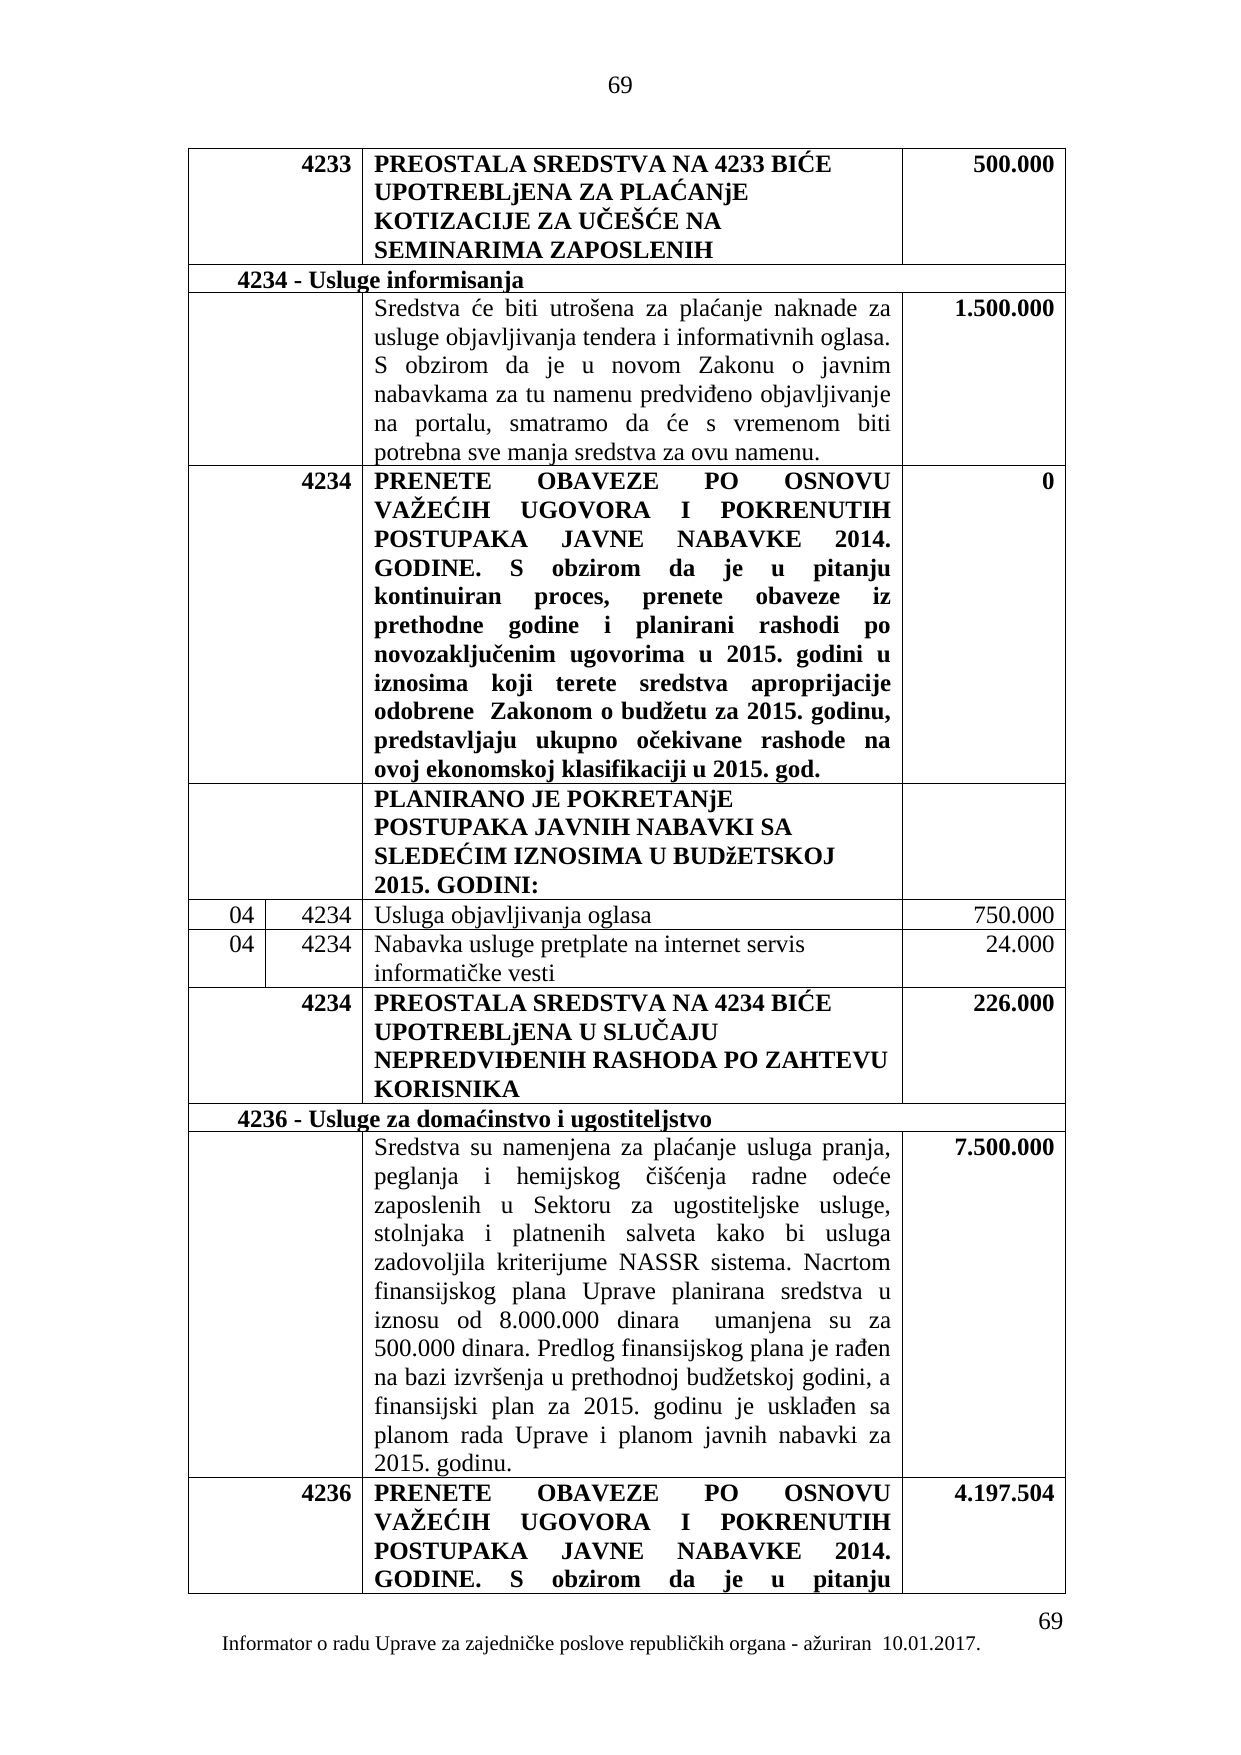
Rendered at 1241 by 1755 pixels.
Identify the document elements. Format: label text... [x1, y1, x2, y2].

table_cell 4234 [189, 988, 362, 1103]
table_cell PRENETE OBAVEZE PO OSNOVU VAŽEĆIH UGOVORA I POKRENUTIH POSTUPAKA JAVNE NABAVKE 2014. GODINE. S obzirom da je u pitanju [363, 1478, 902, 1593]
table_cell 4.197.504 [903, 1478, 1065, 1593]
table_cell PREOSTALA SREDSTVA NA 4234 BIĆE UPOTREBLjENA U SLUČAJU NEPREDVIĐENIH RASHODA PO ZAHTEVU KORISNIKA [363, 988, 902, 1103]
table_cell PRENETE OBAVEZE PO OSNOVU VAŽEĆIH UGOVORA I POKRENUTIH POSTUPAKA JAVNE NABAVKE 2014. GODINE. S obzirom da je u pitanju kontinuiran proces, prenete obaveze iz prethodne godine i planirani rashodi po novozaklјučenim ugovorima u 2015. godini u iznosima koji terete sredstva aproprijacije odobrene Zakonom o budžetu za 2015. godinu, predstavlјaju ukupno očekivane rashode na ovoj ekonomskoj klasifikaciji u 2015. god. [363, 466, 902, 783]
table_cell 0 [903, 466, 1065, 783]
table_cell Nabavka usluge pretplate na internet servis informatičke vesti [363, 930, 902, 987]
table_cell 04 [189, 930, 265, 987]
table_cell 7.500.000 [903, 1132, 1065, 1477]
table_cell 24.000 [903, 930, 1065, 987]
table_cell 4234 [266, 930, 362, 987]
table_cell 04 [189, 900, 265, 928]
table_cell Usluga objavlјivanja oglasa [363, 900, 902, 928]
table_cell PREOSTALA SREDSTVA NA 4233 BIĆE UPOTREBLjENA ZA PLAĆANјE KOTIZACIJE ZA UČEŠĆE NA SEMINARIMA ZAPOSLENIH [363, 149, 902, 264]
table_cell 750.000 [903, 900, 1065, 928]
table_cell 4233 [189, 149, 362, 264]
table_cell Sredstva su namenjena za plaćanje usluga pranja, peglanja i hemijskog čišćenja radne odeće zaposlenih u Sektoru za ugostitelјske usluge, stolnjaka i platnenih salveta kako bi usluga zadovolјila kriterijume NASSR sistema. Nacrtom finansijskog plana Uprave planirana sredstva u iznosu od 8.000.000 dinara umanjena su za 500.000 dinara. Predlog finansijskog plana je rađen na bazi izvršenja u prethodnoj budžetskoj godini, a finansijski plan za 2015. godinu je usklađen sa planom rada Uprave i planom javnih nabavki za 2015. godinu. [363, 1132, 902, 1477]
table_cell 4234 - Usluge informisanja [189, 265, 1065, 292]
table_cell PLANIRANO JE POKRETANјE POSTUPAKA JAVNIH NABAVKI SA SLEDEĆIM IZNOSIMA U BUDžETSKOJ 2015. GODINI: [363, 784, 902, 899]
table_cell Sredstva će biti utrošena za plaćanje naknade za usluge objavlјivanja tendera i informativnih oglasa. S obzirom da je u novom Zakonu o javnim nabavkama za tu namenu predviđeno objavlјivanje na portalu, smatramo da će s vremenom biti potrebna sve manja sredstva za ovu namenu. [363, 293, 902, 465]
table_cell 4236 [189, 1478, 362, 1593]
table_cell 226.000 [903, 988, 1065, 1103]
table_cell [189, 784, 362, 899]
table_cell 500.000 [903, 149, 1065, 264]
table_cell 4234 [189, 466, 362, 783]
table_cell 4236 - Usluge za domaćinstvo i ugostitelјstvo [189, 1104, 1065, 1131]
table_cell [189, 293, 362, 465]
table_cell 4234 [266, 900, 362, 928]
table_cell [903, 784, 1065, 899]
table_cell 1.500.000 [903, 293, 1065, 465]
table_cell [189, 1132, 362, 1477]
